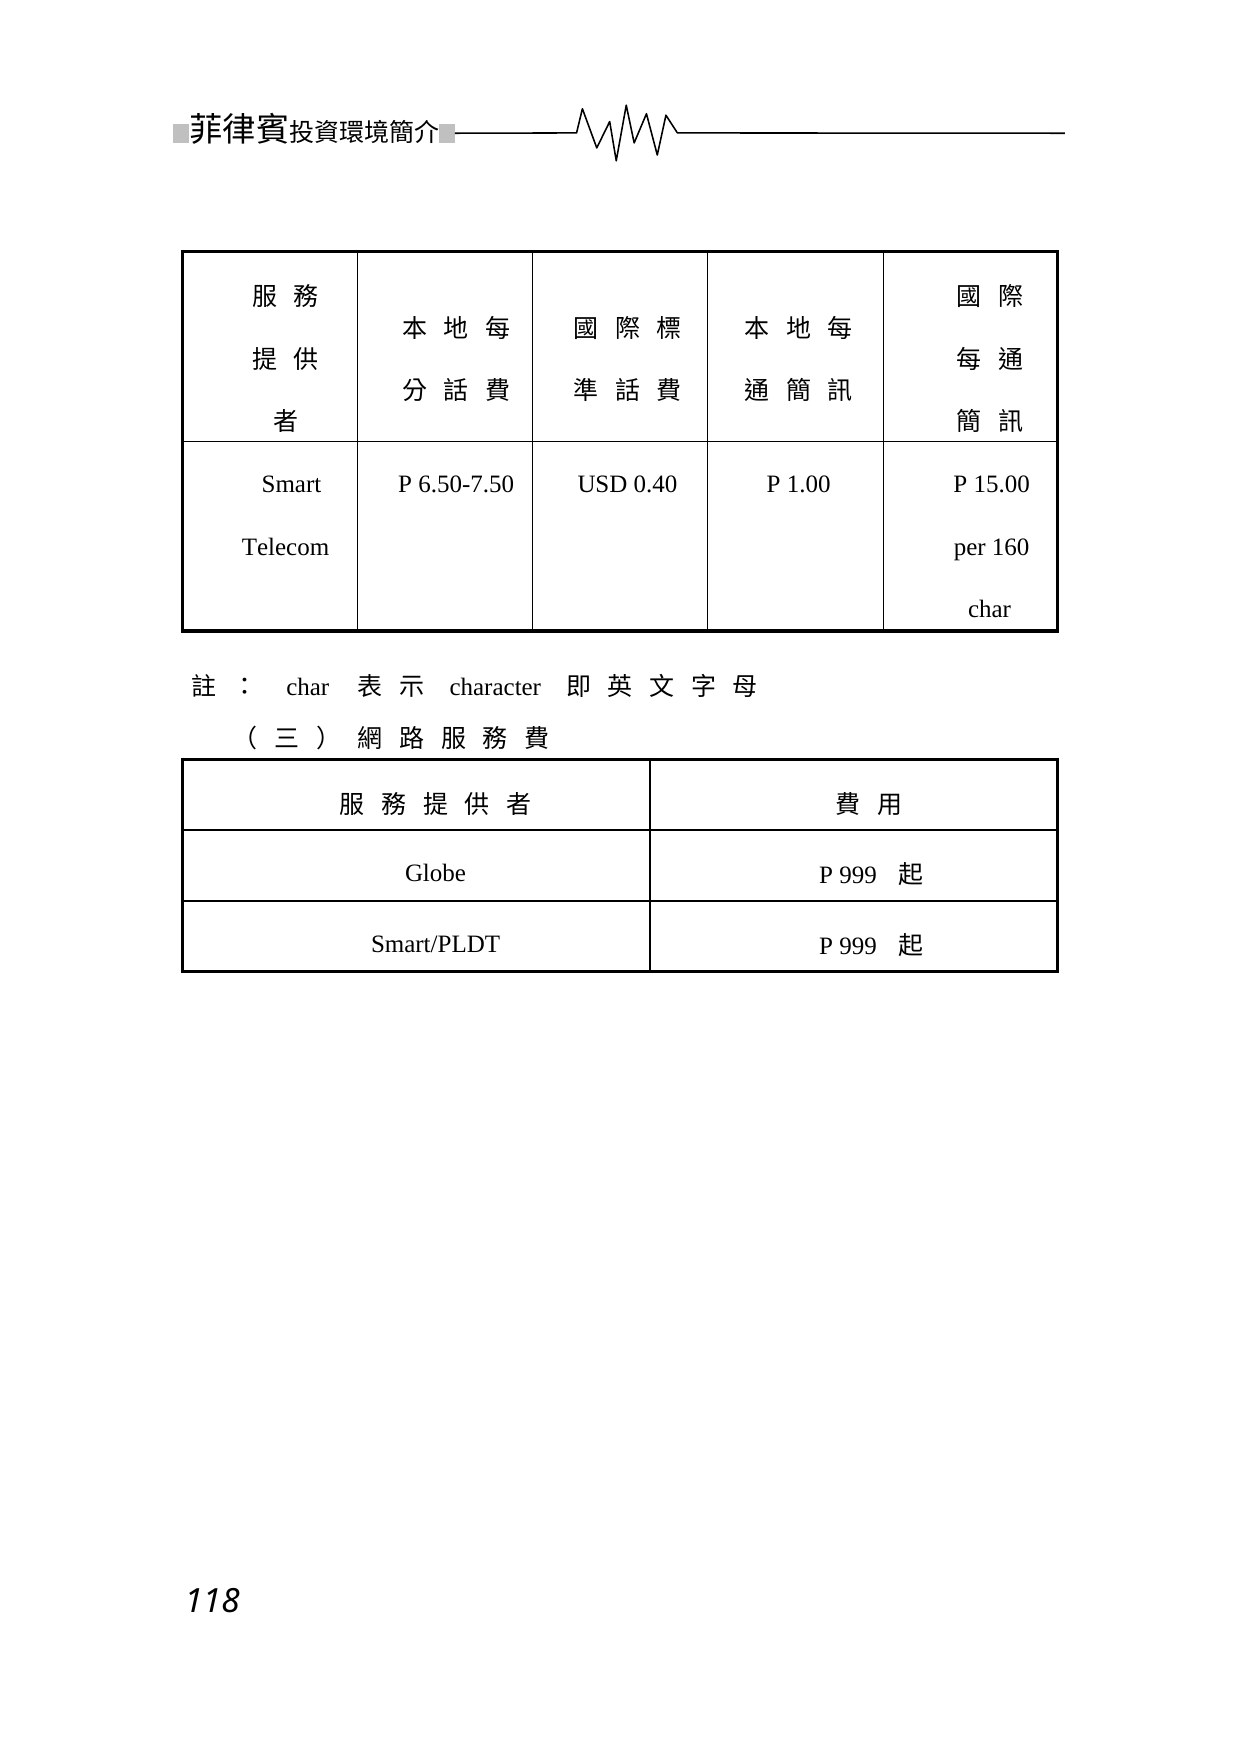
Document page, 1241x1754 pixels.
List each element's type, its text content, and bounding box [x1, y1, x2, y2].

table_cell P 6.50-7.50 [358, 442, 532, 629]
table_header 服務提供者 [184, 761, 649, 829]
table_cell P 15.00 per 160 char [884, 442, 1056, 629]
text 註：char表示character即英文字母 [183, 633, 1058, 695]
table_header 費用 [651, 761, 1056, 829]
table_cell Globe [184, 831, 649, 899]
text （三）網路服務費 [207, 695, 1058, 757]
table_header 國際標準話費 [533, 253, 707, 441]
table_header 本地每通簡訊 [708, 253, 883, 441]
table_cell Smart Telecom [184, 442, 357, 629]
table_header 本地每分話費 [358, 253, 532, 441]
table_cell P 1.00 [708, 442, 883, 629]
table_cell USD 0.40 [533, 442, 707, 629]
table_header 服務提供者 [184, 253, 357, 441]
table_cell P 999起 [651, 831, 1056, 899]
table_cell Smart/PLDT [184, 902, 649, 970]
table_header 國際每通簡訊 [884, 253, 1056, 441]
table_cell P 999起 [651, 902, 1056, 970]
